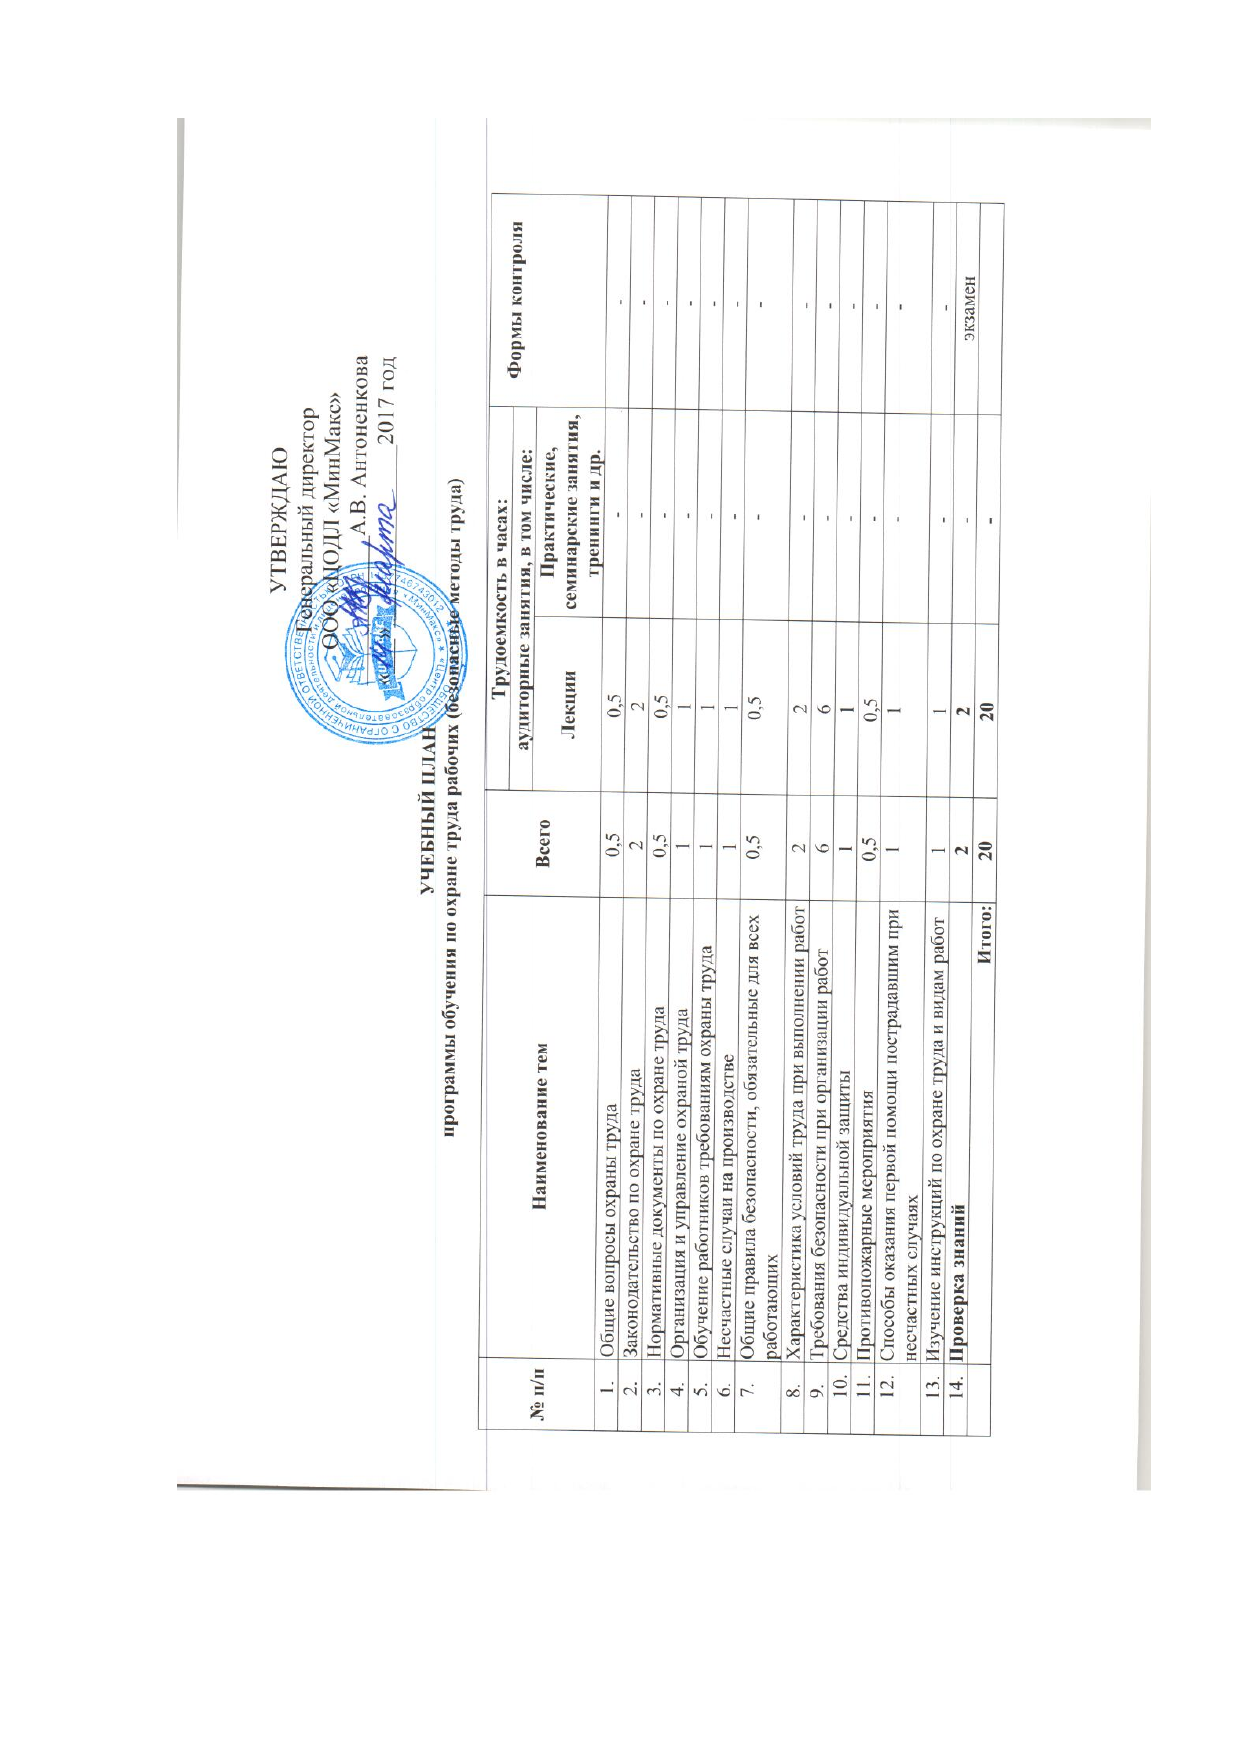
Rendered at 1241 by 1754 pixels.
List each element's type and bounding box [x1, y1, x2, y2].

picture [177, 118, 1151, 1495]
